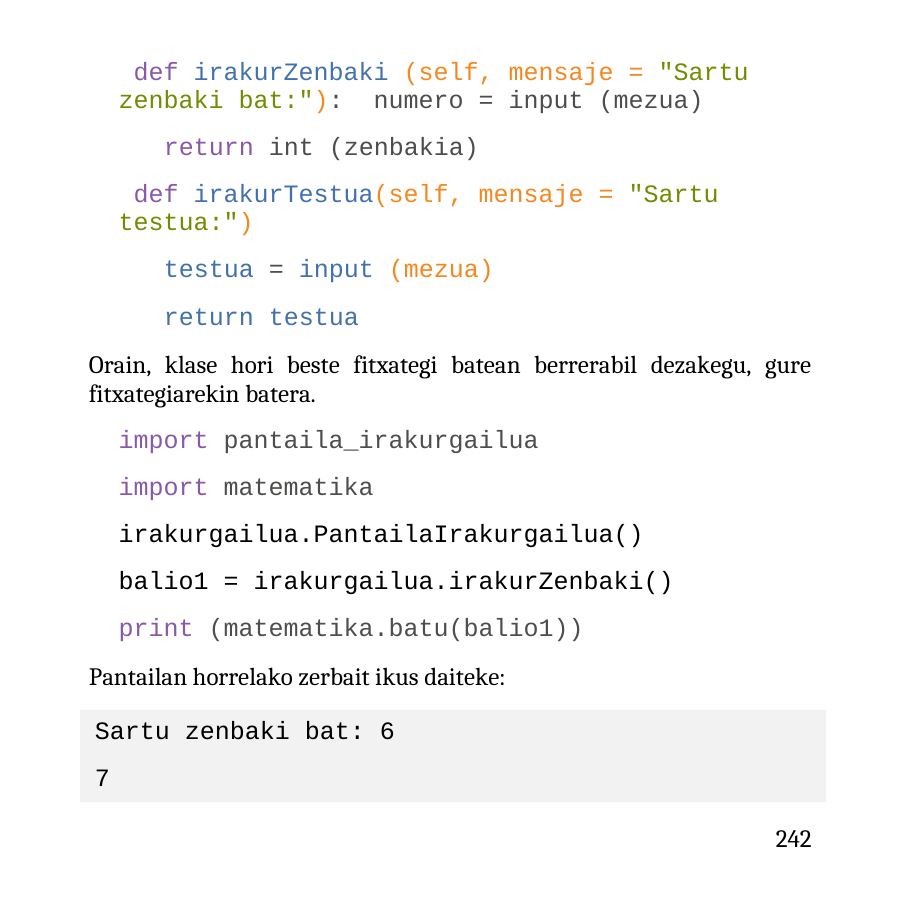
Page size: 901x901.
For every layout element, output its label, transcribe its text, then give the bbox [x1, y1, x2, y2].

text 7 [86, 757, 820, 796]
text import matematika [118, 474, 811, 503]
text Sartu zenbaki bat: 6 [86, 717, 820, 747]
text return int (zenbakia) [118, 134, 811, 163]
text def irakurZenbaki (self, mensaje = "Sartu zenbaki bat:"): numero = input (mezua) [118, 59, 811, 116]
text return testua [118, 304, 811, 332]
text Orain, klase hori beste fitxategi batean berrerabil dezakegu, gure fitxategiarekin batera. [89, 351, 811, 409]
text print (matematika.batu(balio1)) [118, 616, 811, 644]
text Pantailan horrelako zerbait ikus daiteke: [89, 663, 811, 692]
text testua = input (mezua) [118, 257, 811, 285]
text import pantaila_irakurgailua [118, 427, 811, 456]
text irakurgailua.PantailaIrakurgailua() [118, 522, 811, 550]
text balio1 = irakurgailua.irakurZenbaki() [118, 569, 811, 597]
text def irakurTestua(self, mensaje = "Sartu testua:") [118, 182, 811, 238]
